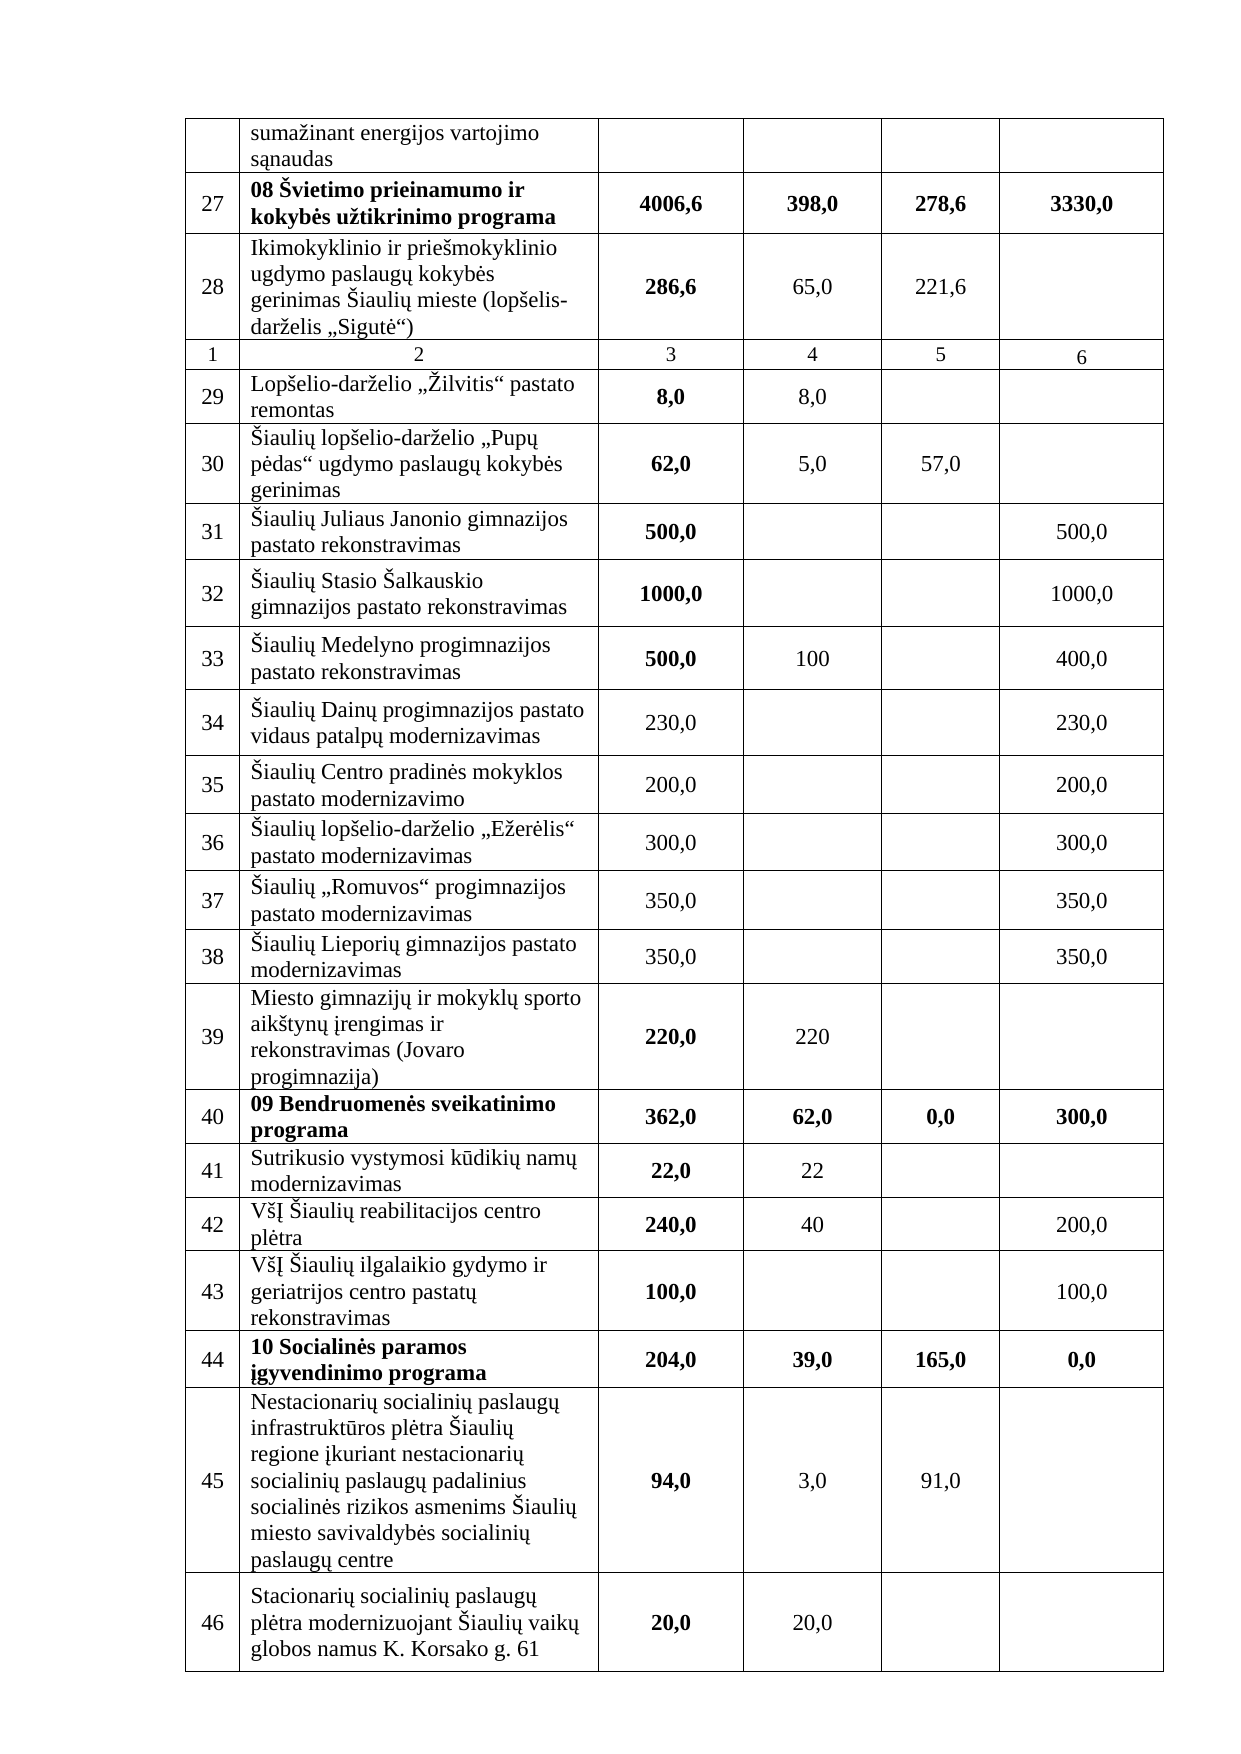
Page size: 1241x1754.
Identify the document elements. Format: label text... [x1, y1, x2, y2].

table_cell 40 [186, 1090, 239, 1143]
table_cell 31 [186, 504, 239, 559]
table_cell 0,0 [882, 1090, 999, 1143]
table_cell [882, 1573, 999, 1671]
table_cell 278,6 [882, 173, 999, 233]
table_cell 8,0 [599, 370, 743, 423]
table_cell [1000, 1388, 1163, 1572]
table_cell Miesto gimnazijų ir mokyklų sporto aikštynų įrengimas ir rekonstravimas (Jovaro progimnazija) [240, 984, 598, 1089]
table_cell [882, 560, 999, 626]
table_cell 200,0 [1000, 1198, 1163, 1250]
table_cell 3,0 [744, 1388, 881, 1572]
table_cell Ikimokyklinio ir priešmokyklinio ugdymo paslaugų kokybės gerinimas Šiaulių mieste (lopšelis-darželis „Sigutė“) [240, 234, 598, 339]
table_cell 220,0 [599, 984, 743, 1089]
table_cell Šiaulių Centro pradinės mokyklos pastato modernizavimo [240, 756, 598, 813]
table_cell 100,0 [599, 1251, 743, 1330]
table_cell 08 Švietimo prieinamumo ir kokybės užtikrinimo programa [240, 173, 598, 233]
table_cell [882, 690, 999, 755]
table_cell [1000, 1144, 1163, 1197]
table_cell [882, 1144, 999, 1197]
table_cell 5 [882, 340, 999, 369]
table_cell 230,0 [599, 690, 743, 755]
table_cell Šiaulių Medelyno progimnazijos pastato rekonstravimas [240, 627, 598, 689]
table_cell [1000, 424, 1163, 503]
table_cell 41 [186, 1144, 239, 1197]
table_cell 400,0 [1000, 627, 1163, 689]
table_cell [744, 560, 881, 626]
table_cell Šiaulių Juliaus Janonio gimnazijos pastato rekonstravimas [240, 504, 598, 559]
table_cell 165,0 [882, 1331, 999, 1387]
table_cell 500,0 [1000, 504, 1163, 559]
table_cell 09 Bendruomenės sveikatinimo programa [240, 1090, 598, 1143]
table_cell 350,0 [599, 930, 743, 983]
table_cell VšĮ Šiaulių reabilitacijos centro plėtra [240, 1198, 598, 1250]
table_cell 20,0 [744, 1573, 881, 1671]
table_cell [882, 370, 999, 423]
table_cell [1000, 984, 1163, 1089]
table_cell 34 [186, 690, 239, 755]
table_cell 33 [186, 627, 239, 689]
table_cell [1000, 370, 1163, 423]
table_cell 200,0 [599, 756, 743, 813]
table_cell 3330,0 [1000, 173, 1163, 233]
table_cell 37 [186, 871, 239, 929]
table_cell 91,0 [882, 1388, 999, 1572]
table_cell 350,0 [1000, 871, 1163, 929]
table_cell 300,0 [1000, 1090, 1163, 1143]
table_cell 10 Socialinės paramos įgyvendinimo programa [240, 1331, 598, 1387]
table_cell 42 [186, 1198, 239, 1250]
table_cell 22 [744, 1144, 881, 1197]
table_cell 32 [186, 560, 239, 626]
table_cell [882, 814, 999, 870]
table_cell [882, 1198, 999, 1250]
table_cell 200,0 [1000, 756, 1163, 813]
table_cell 362,0 [599, 1090, 743, 1143]
table_cell [882, 1251, 999, 1330]
table_cell 1 [186, 340, 239, 369]
table_cell Stacionarių socialinių paslaugų plėtra modernizuojant Šiaulių vaikų globos namus K. Korsako g. 61 [240, 1573, 598, 1671]
table_cell Nestacionarių socialinių paslaugų infrastruktūros plėtra Šiaulių regione įkuriant nestacionarių socialinių paslaugų padalinius socialinės rizikos asmenims Šiaulių miesto savivaldybės socialinių paslaugų centre [240, 1388, 598, 1572]
table_cell [744, 756, 881, 813]
table_cell [1000, 119, 1163, 172]
table_cell 44 [186, 1331, 239, 1387]
table_cell 0,0 [1000, 1331, 1163, 1387]
table_cell Šiaulių Stasio Šalkauskio gimnazijos pastato rekonstravimas [240, 560, 598, 626]
table_cell 1000,0 [599, 560, 743, 626]
table_cell 57,0 [882, 424, 999, 503]
table_cell [744, 504, 881, 559]
table_cell [882, 756, 999, 813]
table_cell [882, 871, 999, 929]
table_cell 62,0 [744, 1090, 881, 1143]
table_cell 500,0 [599, 627, 743, 689]
table_cell [1000, 1573, 1163, 1671]
table_cell [882, 930, 999, 983]
table_cell 94,0 [599, 1388, 743, 1572]
table_cell 43 [186, 1251, 239, 1330]
table_cell 27 [186, 173, 239, 233]
table_cell 39,0 [744, 1331, 881, 1387]
table_cell 1000,0 [1000, 560, 1163, 626]
table_cell 220 [744, 984, 881, 1089]
table_cell 35 [186, 756, 239, 813]
table_cell 38 [186, 930, 239, 983]
table_cell [882, 984, 999, 1089]
table_cell [744, 871, 881, 929]
table_cell [882, 504, 999, 559]
table_cell 40 [744, 1198, 881, 1250]
table_cell 240,0 [599, 1198, 743, 1250]
table_cell 65,0 [744, 234, 881, 339]
table_cell 39 [186, 984, 239, 1089]
table_cell Lopšelio-darželio „Žilvitis“ pastato remontas [240, 370, 598, 423]
table_cell 2 [240, 340, 598, 369]
table_cell sumažinant energijos vartojimo sąnaudas [240, 119, 598, 172]
table_cell 398,0 [744, 173, 881, 233]
table_cell [744, 930, 881, 983]
table_cell 5,0 [744, 424, 881, 503]
table_cell 100,0 [1000, 1251, 1163, 1330]
table_cell Šiaulių lopšelio-darželio „Pupų pėdas“ ugdymo paslaugų kokybės gerinimas [240, 424, 598, 503]
table_cell Šiaulių Dainų progimnazijos pastato vidaus patalpų modernizavimas [240, 690, 598, 755]
table_cell 3 [599, 340, 743, 369]
table_cell Šiaulių lopšelio-darželio „Ežerėlis“ pastato modernizavimas [240, 814, 598, 870]
table_cell [882, 119, 999, 172]
table_cell [186, 119, 239, 172]
table_cell 30 [186, 424, 239, 503]
table_cell 45 [186, 1388, 239, 1572]
table_cell 20,0 [599, 1573, 743, 1671]
table_cell 22,0 [599, 1144, 743, 1197]
table_cell 286,6 [599, 234, 743, 339]
table_cell 29 [186, 370, 239, 423]
table_cell 8,0 [744, 370, 881, 423]
table_cell 300,0 [599, 814, 743, 870]
table_cell [744, 690, 881, 755]
table_cell [599, 119, 743, 172]
table_cell 230,0 [1000, 690, 1163, 755]
table_cell 4006,6 [599, 173, 743, 233]
table_cell 6 [1000, 340, 1163, 369]
table_cell 204,0 [599, 1331, 743, 1387]
table_cell Sutrikusio vystymosi kūdikių namų modernizavimas [240, 1144, 598, 1197]
table_cell 350,0 [1000, 930, 1163, 983]
table_cell [744, 814, 881, 870]
table_cell 46 [186, 1573, 239, 1671]
table_cell [744, 119, 881, 172]
table_cell [744, 1251, 881, 1330]
table_cell [1000, 234, 1163, 339]
table_cell 221,6 [882, 234, 999, 339]
table_cell Šiaulių Lieporių gimnazijos pastato modernizavimas [240, 930, 598, 983]
table_cell Šiaulių „Romuvos“ progimnazijos pastato modernizavimas [240, 871, 598, 929]
table_cell 100 [744, 627, 881, 689]
table_cell [882, 627, 999, 689]
table_cell 350,0 [599, 871, 743, 929]
table_cell 36 [186, 814, 239, 870]
table_cell VšĮ Šiaulių ilgalaikio gydymo ir geriatrijos centro pastatų rekonstravimas [240, 1251, 598, 1330]
table_cell 4 [744, 340, 881, 369]
table_cell 28 [186, 234, 239, 339]
table_cell 300,0 [1000, 814, 1163, 870]
table_cell 62,0 [599, 424, 743, 503]
table_cell 500,0 [599, 504, 743, 559]
